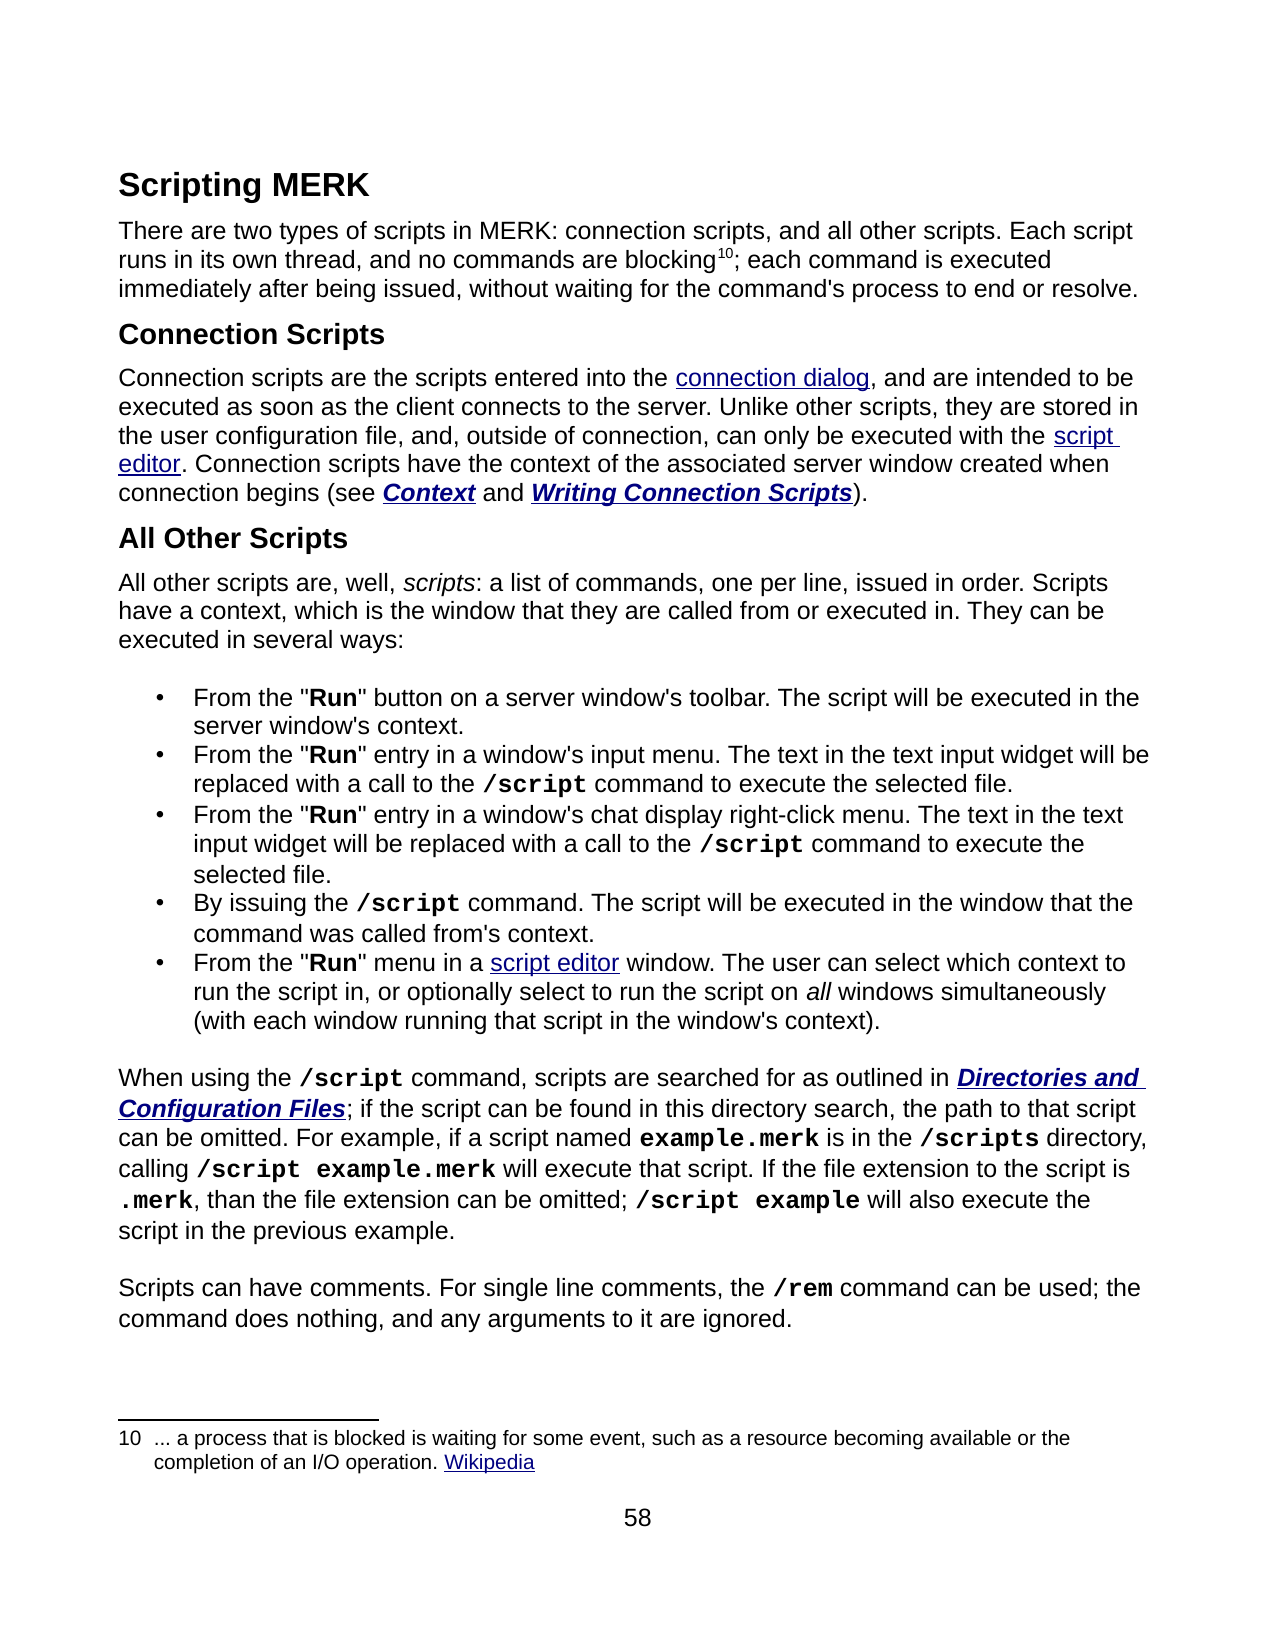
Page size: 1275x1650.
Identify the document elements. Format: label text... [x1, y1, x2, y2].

text There are two types of scripts in MERK: connection scripts, and all other scripts. Each script runs in its own thread, and no commands are blocking; each command is executed immediately after being issued, without waiting for the command's process to end or resolve. [118, 216, 1157, 302]
text ... a process that is blocked is waiting for some event, such as a resource becoming available or the completion of an I/O operation. Wikipedia [118, 1426, 1157, 1474]
list By issuing the /script command. The script will be executed in the window that the command was called from's context. [156, 888, 1157, 948]
subtitle Scripting MERK [118, 165, 1157, 204]
text Connection scripts are the scripts entered into the connection dialog, and are intended to be executed as soon as the client connects to the server. Unlike other scripts, they are stored in the user configuration file, and, outside of connection, can only be executed with the script editor. Connection scripts have the context of the associated server window created when connection begins (see Context and Writing Connection Scripts). [118, 363, 1157, 507]
subtitle All Other Scripts [118, 521, 1157, 555]
list From the "Run" button on a server window's toolbar. The script will be executed in the server window's context. [156, 682, 1157, 740]
text Scripts can have comments. For single line comments, the /rem command can be used; the command does nothing, and any arguments to it are ignored. [118, 1273, 1157, 1333]
text All other scripts are, well, scripts: a list of commands, one per line, issued in order. Scripts have a context, which is the window that they are called from or executed in. They can be executed in several ways: [118, 567, 1157, 654]
text When using the /script command, scripts are searched for as outlined in Directories and Configuration Files; if the script can be found in this directory search, the path to that script can be omitted. For example, if a script named example.merk is in the /scripts directory, calling /script example.merk will execute that script. If the file extension to the script is .merk, than the file extension can be omitted; /script example will also execute the script in the previous example. [118, 1063, 1157, 1244]
list From the "Run" entry in a window's input menu. The text in the text input widget will be replaced with a call to the /script command to execute the selected file. [156, 740, 1157, 800]
list From the "Run" entry in a window's chat display right-click menu. The text in the text input widget will be replaced with a call to the /script command to execute the selected file. [156, 800, 1157, 888]
list From the "Run" menu in a script editor window. The user can select which context to run the script in, or optionally select to run the script on all windows simultaneously (with each window running that script in the window's context). [156, 948, 1157, 1034]
subtitle Connection Scripts [118, 317, 1157, 351]
